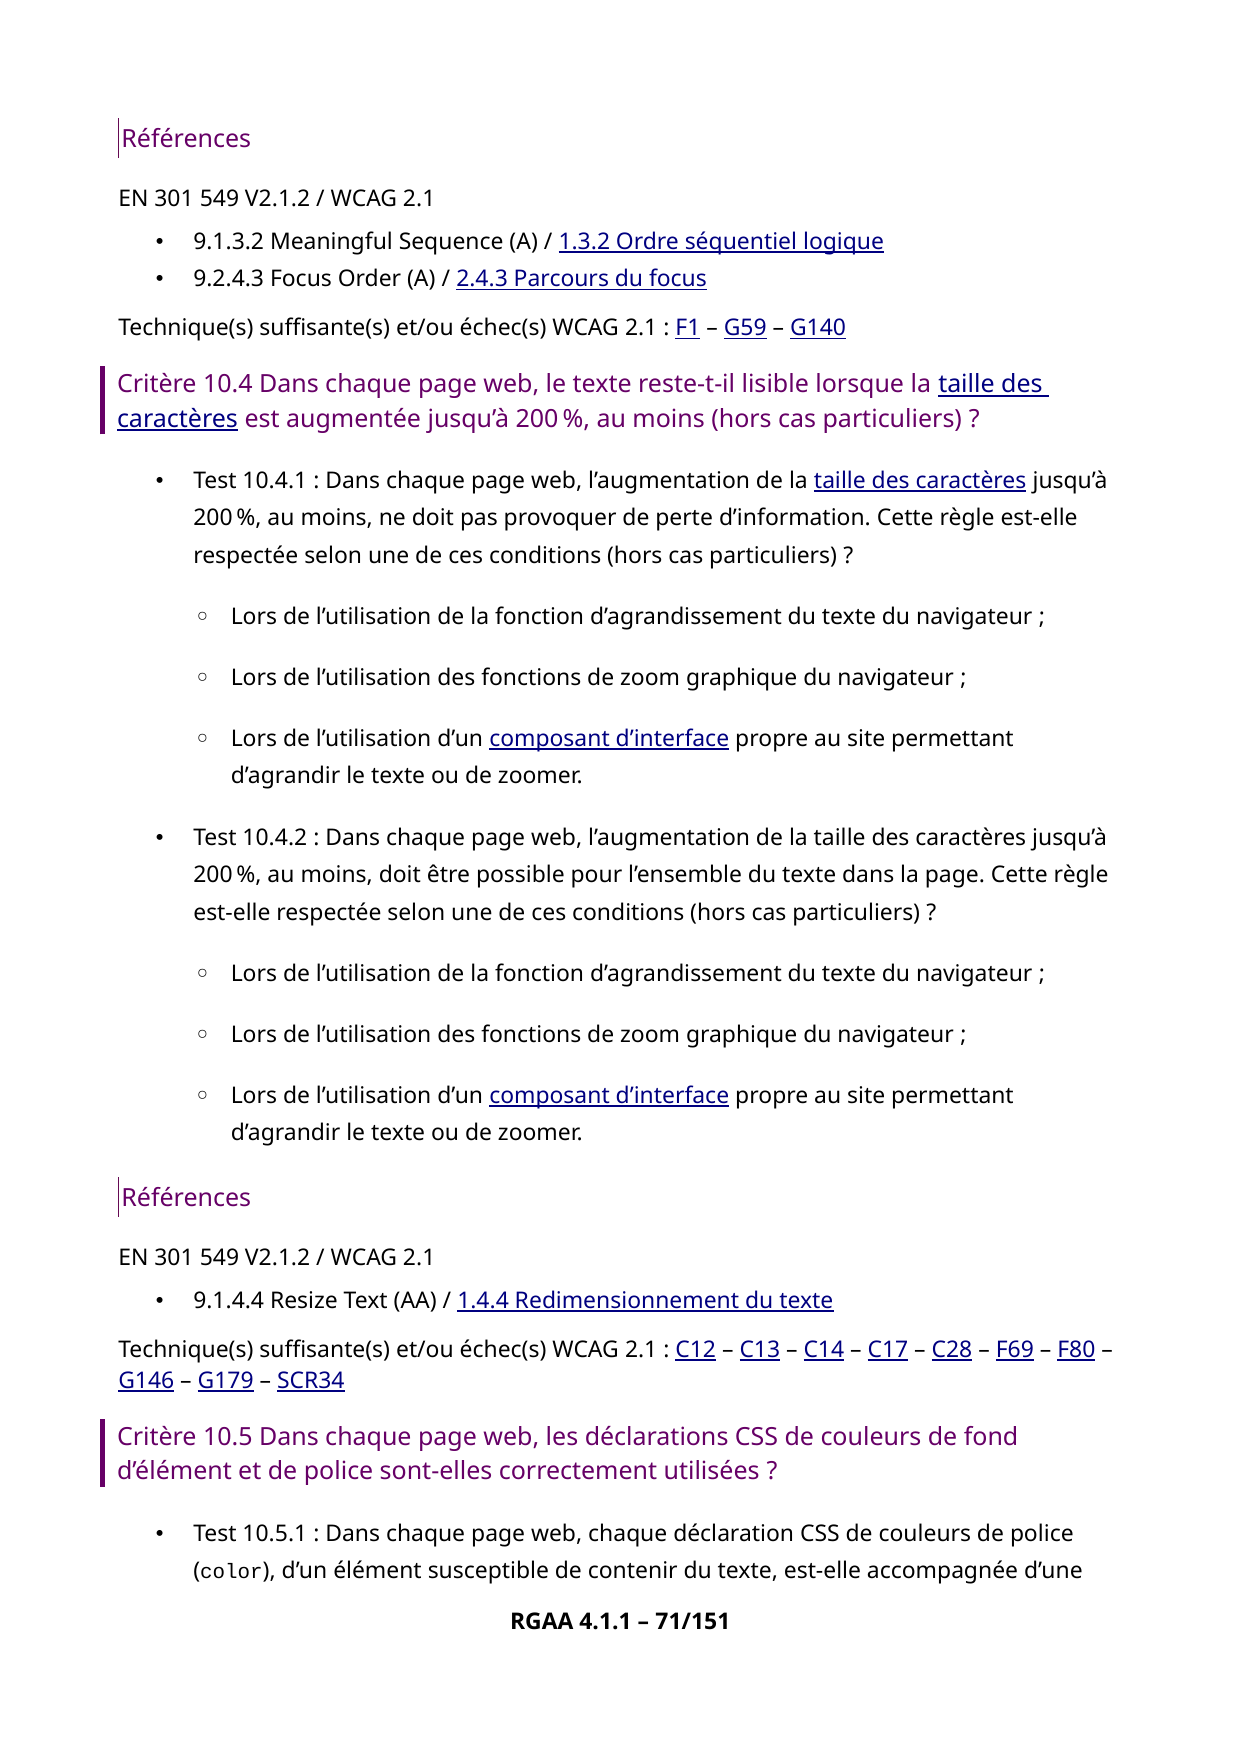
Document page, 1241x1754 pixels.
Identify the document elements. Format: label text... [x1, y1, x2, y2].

list Lors de l’utilisation des fonctions de zoom graphique du navigateur ; [193, 661, 1122, 692]
list 9.2.4.3 Focus Order (A) / 2.4.3 Parcours du focus [156, 262, 1122, 293]
list Test 10.4.1 : Dans chaque page web, l’augmentation de la taille des caractères jusqu’à 200 %, au moins, ne doit pas provoquer de perte d’information. Cette règle est-elle respectée selon une de ces conditions (hors cas particuliers) ? [156, 464, 1122, 570]
list Lors de l’utilisation d’un composant d’interface propre au site permettant d’agrandir le texte ou de zoomer. [193, 722, 1122, 791]
subtitle Références [119, 1177, 1122, 1217]
subtitle Critère 10.4 Dans chaque page web, le texte reste-t-il lisible lorsque la taille des caractères est augmentée jusqu’à 200 %, au moins (hors cas particuliers) ? [105, 366, 1122, 434]
text Technique(s) suffisante(s) et/ou échec(s) WCAG 2.1 : F1 – G59 – G140 [118, 311, 1122, 343]
list Lors de l’utilisation de la fonction d’agrandissement du texte du navigateur ; [193, 600, 1122, 631]
text EN 301 549 V2.1.2 / WCAG 2.1 [118, 1241, 1122, 1272]
list Lors de l’utilisation des fonctions de zoom graphique du navigateur ; [193, 1017, 1122, 1049]
list Test 10.5.1 : Dans chaque page web, chaque déclaration CSS de couleurs de police (color), d’un élément susceptible de contenir du texte, est-elle accompagnée d’une [156, 1516, 1122, 1585]
text Technique(s) suffisante(s) et/ou échec(s) WCAG 2.1 : C12 – C13 – C14 – C17 – C28 – F69 – F80 – G146 – G179 – SCR34 [118, 1333, 1122, 1395]
list Lors de l’utilisation de la fonction d’agrandissement du texte du navigateur ; [193, 956, 1122, 988]
list 9.1.3.2 Meaningful Sequence (A) / 1.3.2 Ordre séquentiel logique [156, 224, 1122, 256]
list Lors de l’utilisation d’un composant d’interface propre au site permettant d’agrandir le texte ou de zoomer. [193, 1078, 1122, 1147]
subtitle Critère 10.5 Dans chaque page web, les déclarations CSS de couleurs de fond d’élément et de police sont-elles correctement utilisées ? [105, 1419, 1122, 1487]
text EN 301 549 V2.1.2 / WCAG 2.1 [118, 182, 1122, 213]
list 9.1.4.4 Resize Text (AA) / 1.4.4 Redimensionnement du texte [156, 1283, 1122, 1315]
subtitle Références [119, 118, 1122, 158]
list Test 10.4.2 : Dans chaque page web, l’augmentation de la taille des caractères jusqu’à 200 %, au moins, doit être possible pour l’ensemble du texte dans la page. Cette règle est-elle respectée selon une de ces conditions (hors cas particuliers) ? [156, 820, 1122, 927]
